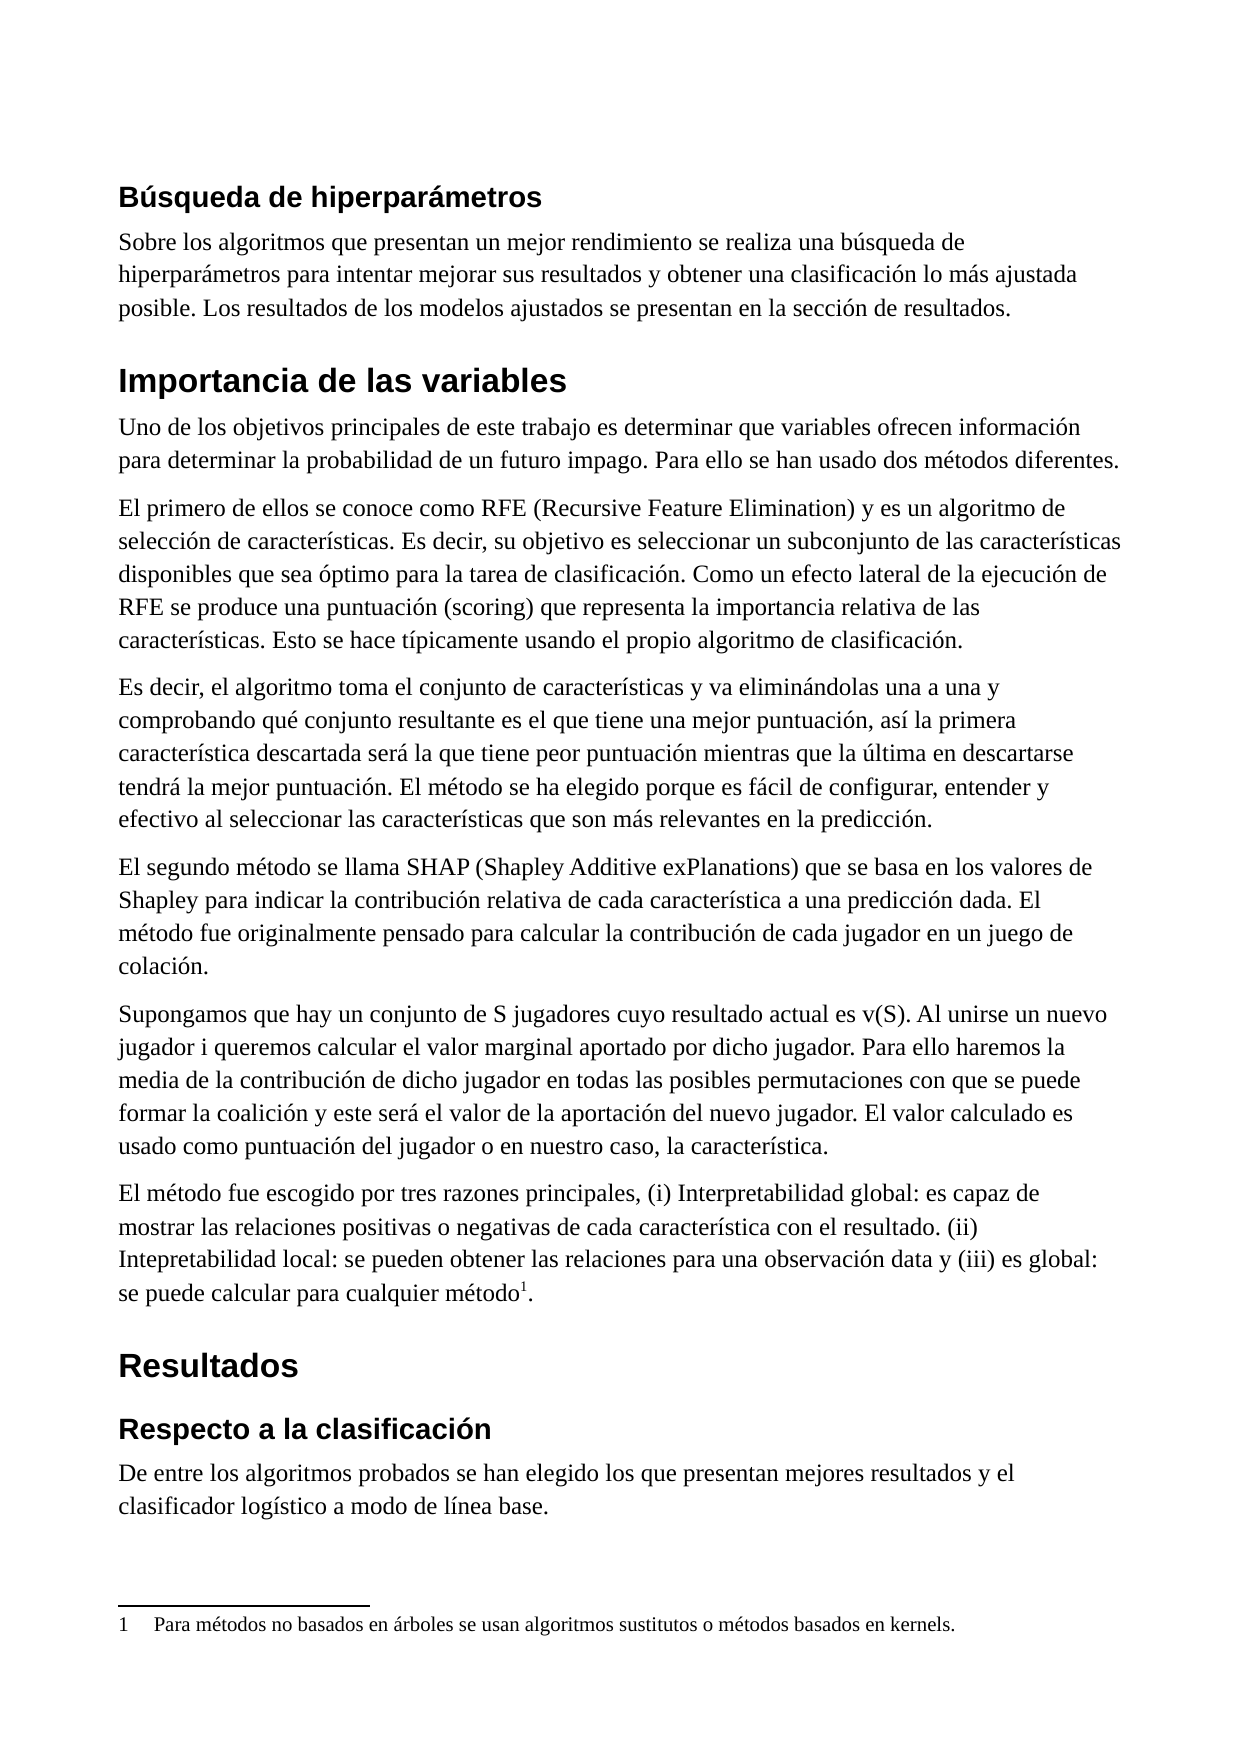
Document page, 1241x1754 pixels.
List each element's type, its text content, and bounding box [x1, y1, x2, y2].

subtitle Respecto a la clasificación [118, 1412, 1122, 1446]
text El segundo método se llama SHAP (Shapley Additive exPlanations) que se basa en los valores de Shapley para indicar la contribución relativa de cada característica a una predicción dada. El método fue originalmente pensado para calcular la contribución de cada jugador en un juego de colación. [118, 852, 1122, 980]
subtitle Búsqueda de hiperparámetros [118, 180, 1122, 214]
text Es decir, el algoritmo toma el conjunto de características y va eliminándolas una a una y comprobando qué conjunto resultante es el que tiene una mejor puntuación, así la primera característica descartada será la que tiene peor puntuación mientras que la última en descartarse tendrá la mejor puntuación. El método se ha elegido porque es fácil de configurar, entender y efectivo al seleccionar las características que son más relevantes en la predicción. [118, 672, 1122, 833]
text El método fue escogido por tres razones principales, (i) Interpretabilidad global: es capaz de mostrar las relaciones positivas o negativas de cada característica con el resultado. (ii) Intepretabilidad local: se pueden obtener las relaciones para una observación data y (iii) es global: se puede calcular para cualquier método. [118, 1178, 1122, 1306]
subtitle Importancia de las variables [118, 361, 1122, 400]
text Uno de los objetivos principales de este trabajo es determinar que variables ofrecen información para determinar la probabilidad de un futuro impago. Para ello se han usado dos métodos diferentes. [118, 412, 1122, 474]
text Supongamos que hay un conjunto de S jugadores cuyo resultado actual es v(S). Al unirse un nuevo jugador i queremos calcular el valor marginal aportado por dicho jugador. Para ello haremos la media de la contribución de dicho jugador en todas las posibles permutaciones con que se puede formar la coalición y este será el valor de la aportación del nuevo jugador. El valor calculado es usado como puntuación del jugador o en nuestro caso, la característica. [118, 999, 1122, 1160]
text Sobre los algoritmos que presentan un mejor rendimiento se realiza una búsqueda de hiperparámetros para intentar mejorar sus resultados y obtener una clasificación lo más ajustada posible. Los resultados de los modelos ajustados se presentan en la sección de resultados. [118, 227, 1122, 321]
text Para métodos no basados en árboles se usan algoritmos sustitutos o métodos basados en kernels. [118, 1612, 1122, 1636]
text De entre los algoritmos probados se han elegido los que presentan mejores resultados y el clasificador logístico a modo de línea base. [118, 1458, 1122, 1520]
subtitle Resultados [118, 1346, 1122, 1385]
text El primero de ellos se conoce como RFE (Recursive Feature Elimination) y es un algoritmo de selección de características. Es decir, su objetivo es seleccionar un subconjunto de las características disponibles que sea óptimo para la tarea de clasificación. Como un efecto lateral de la ejecución de RFE se produce una puntuación (scoring) que representa la importancia relativa de las características. Esto se hace típicamente usando el propio algoritmo de clasificación. [118, 493, 1122, 654]
